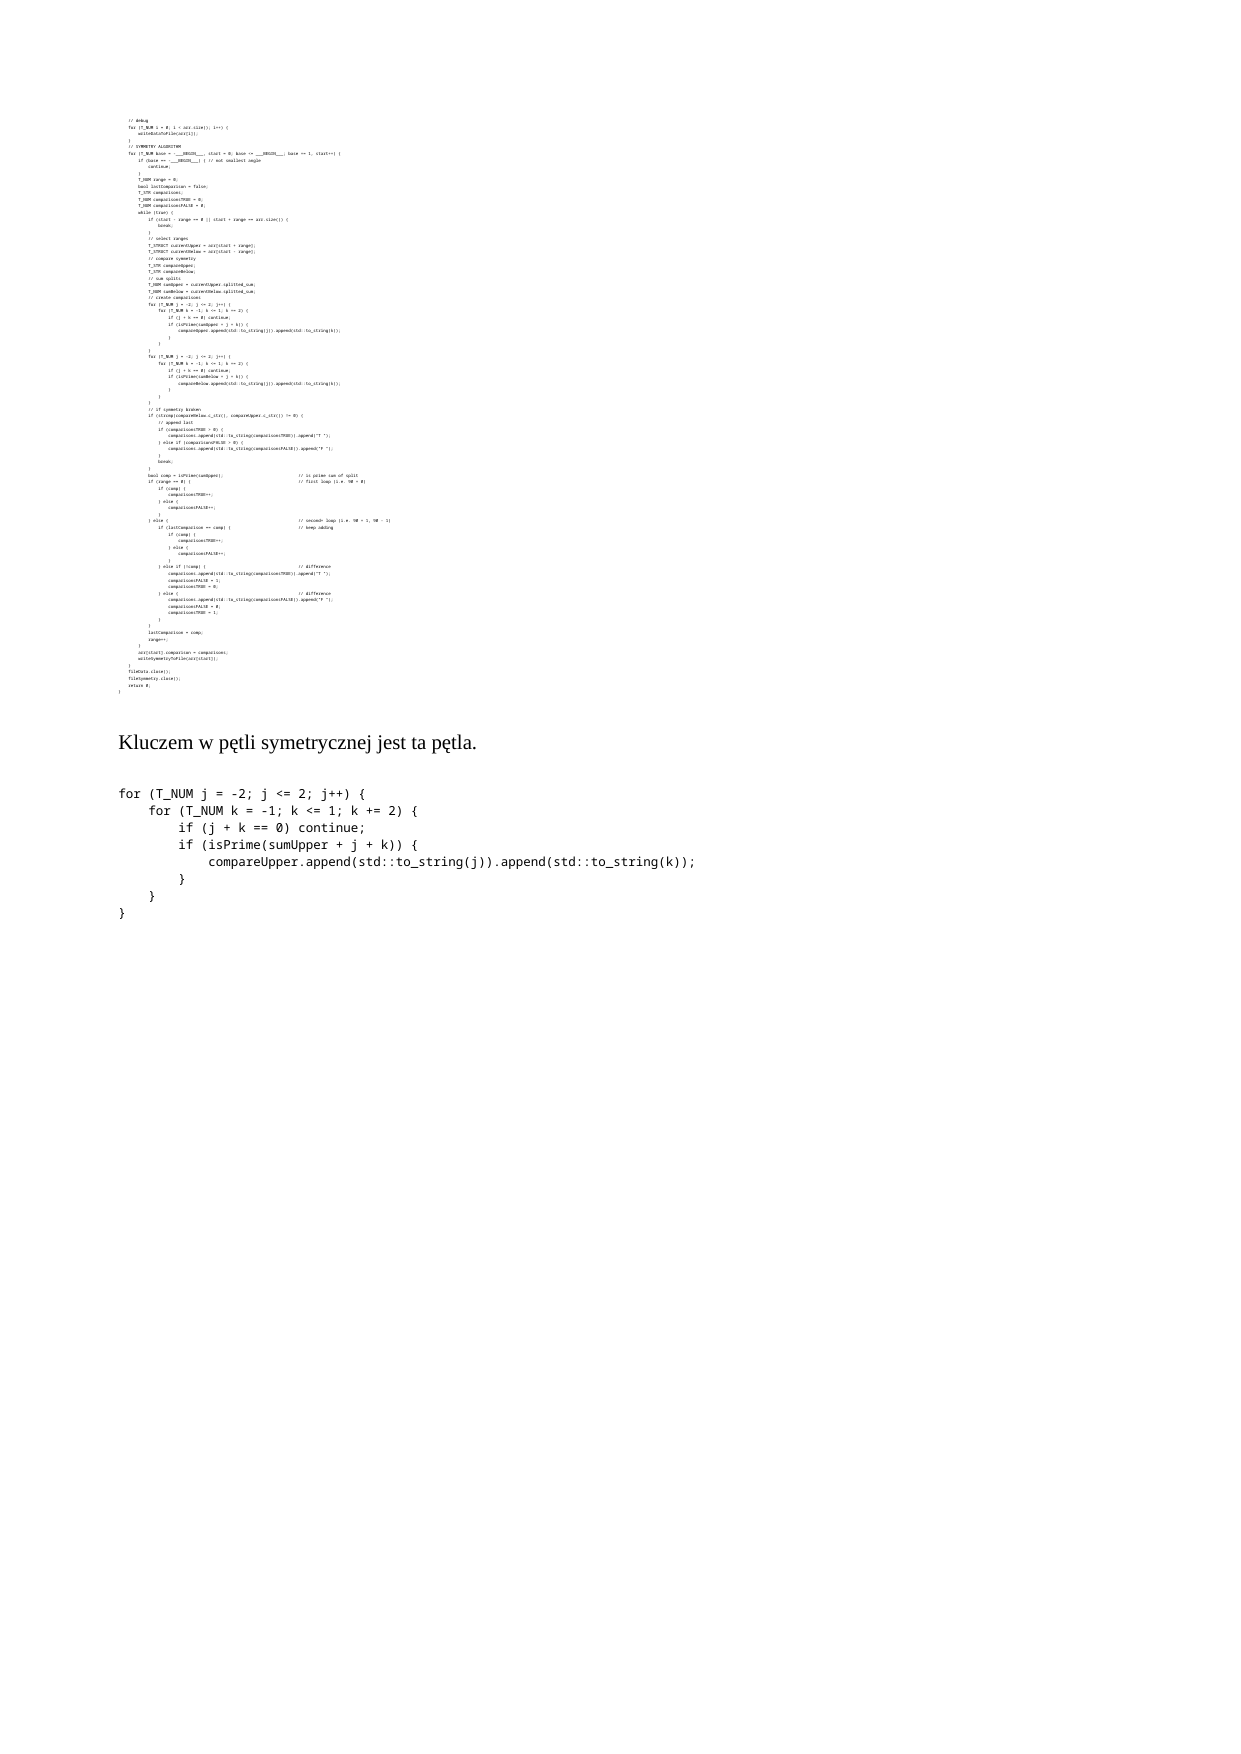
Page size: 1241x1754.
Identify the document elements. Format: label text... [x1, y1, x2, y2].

text for (T_NUM i = 0; i < arr.size(); i++) { [118, 125, 1157, 130]
text } else { [118, 545, 1157, 550]
text } else { // difference [118, 591, 1157, 596]
text compareUpper.append(std::to_string(j)).append(std::to_string(k)); [118, 328, 1157, 334]
text if (range == 0) { // first loop (i.e. 90 + 0) [118, 479, 1157, 485]
text if (start - range == 0 || start + range == arr.size()) { [118, 217, 1157, 222]
text for (T_NUM j = -2; j <= 2; j++) { [118, 302, 1157, 308]
text for (T_NUM k = -1; k <= 1; k += 2) { [118, 308, 1157, 314]
text comparisonsTRUE = 0; [118, 584, 1157, 590]
text bool comp = isPrime(sumUpper); // is prime sum of split [118, 472, 1157, 478]
text // append last [118, 420, 1157, 426]
text // select ranges [118, 236, 1157, 242]
text T_NUM sumUpper = currentUpper.splitted_sum; [118, 282, 1157, 288]
text comparisonsFALSE = 0; [118, 604, 1157, 609]
text } [118, 453, 1157, 458]
text } [118, 348, 1157, 353]
text return 0; [118, 682, 1157, 688]
text } [118, 617, 1157, 623]
text fileData.close(); [118, 669, 1157, 675]
text } [118, 643, 1157, 649]
text comparisons.append(std::to_string(comparisonsTRUE)).append("T "); [118, 571, 1157, 577]
text T_NUM comparisonsFALSE = 0; [118, 203, 1157, 209]
text } else if (comparisonsFALSE > 0) { [118, 440, 1157, 445]
text if (j + k == 0) continue; [118, 819, 1157, 836]
text if (base == -___BEGIN___) { // not smallest angle [118, 157, 1157, 163]
text for (T_NUM k = -1; k <= 1; k += 2) { [118, 361, 1157, 367]
text } [118, 887, 1157, 904]
text for (T_NUM j = -2; j <= 2; j++) { [118, 785, 1157, 802]
text comparisons.append(std::to_string(comparisonsTRUE)).append("T "); [118, 433, 1157, 439]
text compareUpper.append(std::to_string(j)).append(std::to_string(k)); [118, 853, 1157, 870]
text Kluczem w pętli symetrycznej jest ta pętla. [118, 730, 1157, 754]
text if (j + k == 0) continue; [118, 367, 1157, 373]
text arr[start].comparison = comparisons; [118, 650, 1157, 655]
text // SYMMETRY ALGORITHM [118, 144, 1157, 150]
text // compare symmetry [118, 256, 1157, 262]
text comparisonsFALSE++; [118, 551, 1157, 557]
text } [118, 400, 1157, 406]
text T_NUM range = 0; [118, 177, 1157, 183]
text for (T_NUM k = -1; k <= 1; k += 2) { [118, 802, 1157, 819]
text comparisonsFALSE = 1; [118, 577, 1157, 583]
text comparisonsFALSE++; [118, 505, 1157, 511]
text if (comp) { [118, 532, 1157, 537]
text T_STRUCT currentUpper = arr[start + range]; [118, 243, 1157, 248]
text writeSymmetryToFile(arr[start]); [118, 656, 1157, 662]
text break; [118, 459, 1157, 465]
text lastComparison = comp; [118, 630, 1157, 636]
text bool lastComparison = false; [118, 184, 1157, 189]
text break; [118, 223, 1157, 229]
text // sum splits [118, 276, 1157, 281]
text compareBelow.append(std::to_string(j)).append(std::to_string(k)); [118, 381, 1157, 386]
text // create comparisons [118, 295, 1157, 301]
text continue; [118, 164, 1157, 170]
text } [118, 663, 1157, 668]
text range++; [118, 637, 1157, 642]
text if (comparisonsTRUE > 0) { [118, 427, 1157, 432]
text for (T_NUM base = -___BEGIN___, start = 0; base <= ___BEGIN___; base += 1, start++) { [118, 151, 1157, 157]
text } [118, 394, 1157, 399]
text } [118, 904, 1157, 922]
text } [118, 387, 1157, 393]
text } [118, 335, 1157, 340]
text while (true) { [118, 210, 1157, 216]
text } [118, 230, 1157, 235]
text } [118, 466, 1157, 472]
text } [118, 512, 1157, 518]
text T_STR compareBelow; [118, 269, 1157, 275]
text if (j + k == 0) continue; [118, 315, 1157, 321]
text comparisonsTRUE = 1; [118, 610, 1157, 616]
text } [118, 171, 1157, 176]
text if (isPrime(sumUpper + j + k)) { [118, 322, 1157, 327]
text comparisonsTRUE++; [118, 492, 1157, 498]
text T_STR compareUpper; [118, 262, 1157, 268]
text } else { // second+ loop (i.e. 90 + 1, 90 - 1) [118, 518, 1157, 524]
text } [118, 870, 1157, 887]
text } [118, 623, 1157, 629]
text T_NUM comparisonsTRUE = 0; [118, 197, 1157, 203]
text comparisons.append(std::to_string(comparisonsFALSE)).append("F "); [118, 446, 1157, 452]
text T_STR comparisons; [118, 190, 1157, 196]
text } else if (!comp) { // difference [118, 564, 1157, 570]
text writeDataToFile(arr[i]); [118, 131, 1157, 137]
text T_STRUCT currentBelow = arr[start - range]; [118, 249, 1157, 255]
text T_NUM sumBelow = currentBelow.splitted_sum; [118, 289, 1157, 294]
text if (comp) { [118, 486, 1157, 491]
text // if symmetry broken [118, 407, 1157, 413]
text if (lastComparison == comp) { // keep adding [118, 525, 1157, 531]
text // debug [118, 118, 1157, 124]
text } [118, 689, 1157, 695]
text } [118, 558, 1157, 563]
text if (strcmp(compareBelow.c_str(), compareUpper.c_str()) != 0) { [118, 413, 1157, 419]
text if (isPrime(sumBelow + j + k)) { [118, 374, 1157, 380]
text } else { [118, 499, 1157, 504]
text comparisonsTRUE++; [118, 538, 1157, 544]
text if (isPrime(sumUpper + j + k)) { [118, 836, 1157, 853]
text comparisons.append(std::to_string(comparisonsFALSE)).append("F "); [118, 597, 1157, 603]
text for (T_NUM j = -2; j <= 2; j++) { [118, 354, 1157, 360]
text } [118, 341, 1157, 347]
text fileSymmetry.close(); [118, 676, 1157, 682]
text } [118, 138, 1157, 143]
